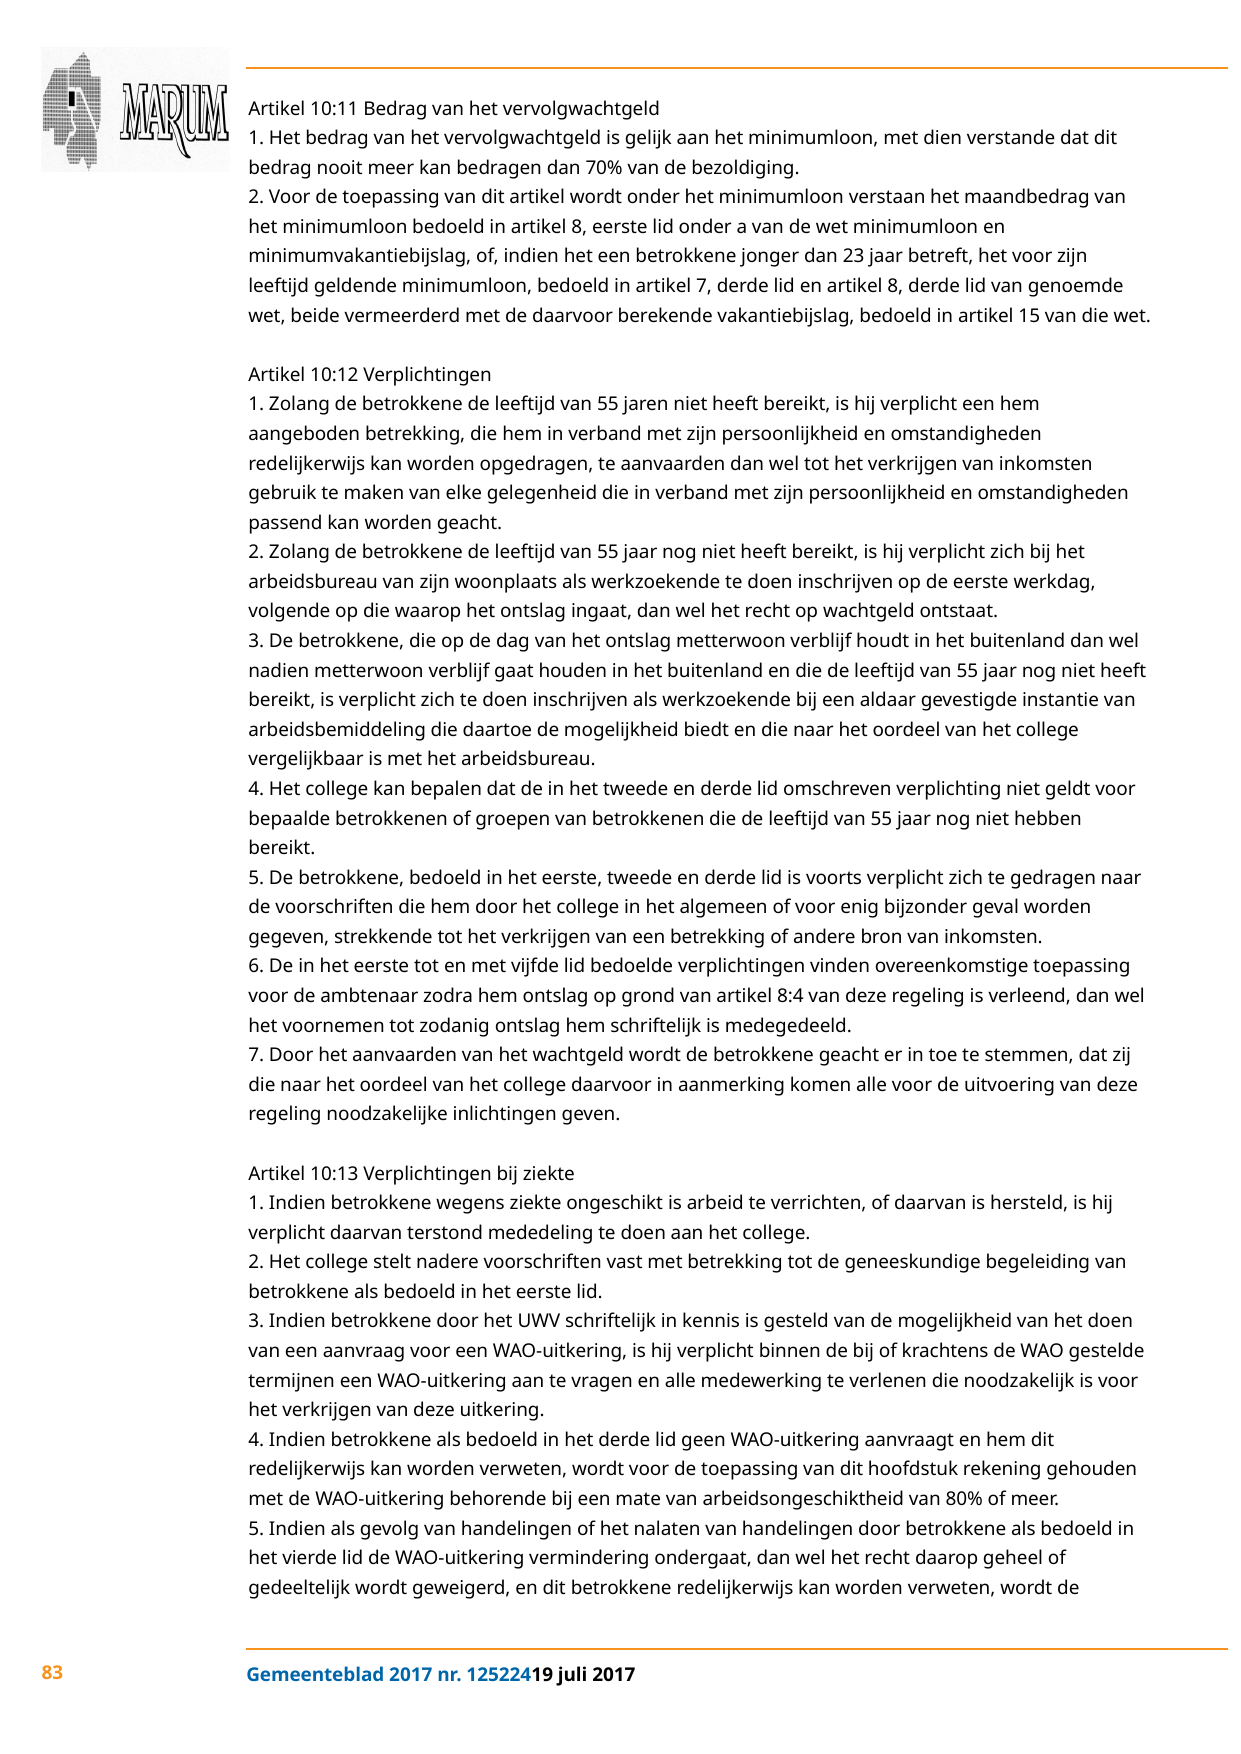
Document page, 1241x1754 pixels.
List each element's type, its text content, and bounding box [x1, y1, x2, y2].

text 3. De betrokkene, die op de dag van het ontslag metterwoon verblijf houdt in het buitenland dan wel nadien metterwoon verblijf gaat houden in het buitenland en die de leeftijd van 55 jaar nog niet heeft bereikt, is verplicht zich te doen inschrijven als werkzoekende bij een aldaar gevestigde instantie van arbeidsbemiddeling die daartoe de mogelijkheid biedt en die naar het oordeel van het college vergelijkbaar is met het arbeidsbureau. [248, 627, 1152, 771]
text 5. De betrokkene, bedoeld in het eerste, tweede en derde lid is voorts verplicht zich te gedragen naar de voorschriften die hem door het college in het algemeen of voor enig bijzonder geval worden gegeven, strekkende tot het verkrijgen van een betrekking of andere bron van inkomsten. [248, 864, 1152, 949]
text 2. Het college stelt nadere voorschriften vast met betrekking tot de geneeskundige begeleiding van betrokkene als bedoeld in het eerste lid. [248, 1248, 1152, 1304]
text 6. De in het eerste tot en met vijfde lid bedoelde verplichtingen vinden overeenkomstige toepassing voor de ambtenaar zodra hem ontslag op grond van artikel 8:4 van deze regeling is verleend, dan wel het voornemen tot zodanig ontslag hem schriftelijk is medegedeeld. [248, 953, 1152, 1038]
text 4. Het college kan bepalen dat de in het tweede en derde lid omschreven verplichting niet geldt voor bepaalde betrokkenen of groepen van betrokkenen die de leeftijd van 55 jaar nog niet hebben bereikt. [248, 775, 1152, 860]
text 1. Het bedrag van het vervolgwachtgeld is gelijk aan het minimumloon, met dien verstande dat dit bedrag nooit meer kan bedragen dan 70% van de bezoldiging. [248, 124, 1152, 180]
text Artikel 10:11 Bedrag van het vervolgwachtgeld [248, 95, 1152, 121]
text 2. Voor de toepassing van dit artikel wordt onder het minimumloon verstaan het maandbedrag van het minimumloon bedoeld in artikel 8, eerste lid onder a van de wet minimumloon en minimumvakantiebijslag, of, indien het een betrokkene jonger dan 23 jaar betreft, het voor zijn leeftijd geldende minimumloon, bedoeld in artikel 7, derde lid en artikel 8, derde lid van genoemde wet, beide vermeerderd met de daarvoor berekende vakantiebijslag, bedoeld in artikel 15 van die wet. [248, 183, 1152, 328]
text 1. Zolang de betrokkene de leeftijd van 55 jaren niet heeft bereikt, is hij verplicht een hem aangeboden betrekking, die hem in verband met zijn persoonlijkheid en omstandigheden redelijkerwijs kan worden opgedragen, te aanvaarden dan wel tot het verkrijgen van inkomsten gebruik te maken van elke gelegenheid die in verband met zijn persoonlijkheid en omstandigheden passend kan worden geacht. [248, 391, 1152, 535]
text Artikel 10:13 Verplichtingen bij ziekte [248, 1160, 1152, 1186]
text 3. Indien betrokkene door het UWV schriftelijk in kennis is gesteld van de mogelijkheid van het doen van een aanvraag voor een WAO-uitkering, is hij verplicht binnen de bij of krachtens de WAO gestelde termijnen een WAO-uitkering aan te vragen en alle medewerking te verlenen die noodzakelijk is voor het verkrijgen van deze uitkering. [248, 1308, 1152, 1422]
picture [41, 47, 231, 172]
text Artikel 10:12 Verplichtingen [248, 361, 1152, 387]
text 1. Indien betrokkene wegens ziekte ongeschikt is arbeid te verrichten, of daarvan is hersteld, is hij verplicht daarvan terstond mededeling te doen aan het college. [248, 1189, 1152, 1245]
text 5. Indien als gevolg van handelingen of het nalaten van handelingen door betrokkene als bedoeld in het vierde lid de WAO-uitkering vermindering ondergaat, dan wel het recht daarop geheel of gedeeltelijk wordt geweigerd, en dit betrokkene redelijkerwijs kan worden verweten, wordt de [248, 1515, 1152, 1600]
text 2. Zolang de betrokkene de leeftijd van 55 jaar nog niet heeft bereikt, is hij verplicht zich bij het arbeidsbureau van zijn woonplaats als werkzoekende te doen inschrijven op de eerste werkdag, volgende op die waarop het ontslag ingaat, dan wel het recht op wachtgeld ontstaat. [248, 538, 1152, 623]
text 4. Indien betrokkene als bedoeld in het derde lid geen WAO-uitkering aanvraagt en hem dit redelijkerwijs kan worden verweten, wordt voor de toepassing van dit hoofdstuk rekening gehouden met de WAO-uitkering behorende bij een mate van arbeidsongeschiktheid van 80% of meer. [248, 1426, 1152, 1511]
text 7. Door het aanvaarden van het wachtgeld wordt de betrokkene geacht er in toe te stemmen, dat zij die naar het oordeel van het college daarvoor in aanmerking komen alle voor de uitvoering van deze regeling noodzakelijke inlichtingen geven. [248, 1041, 1152, 1126]
